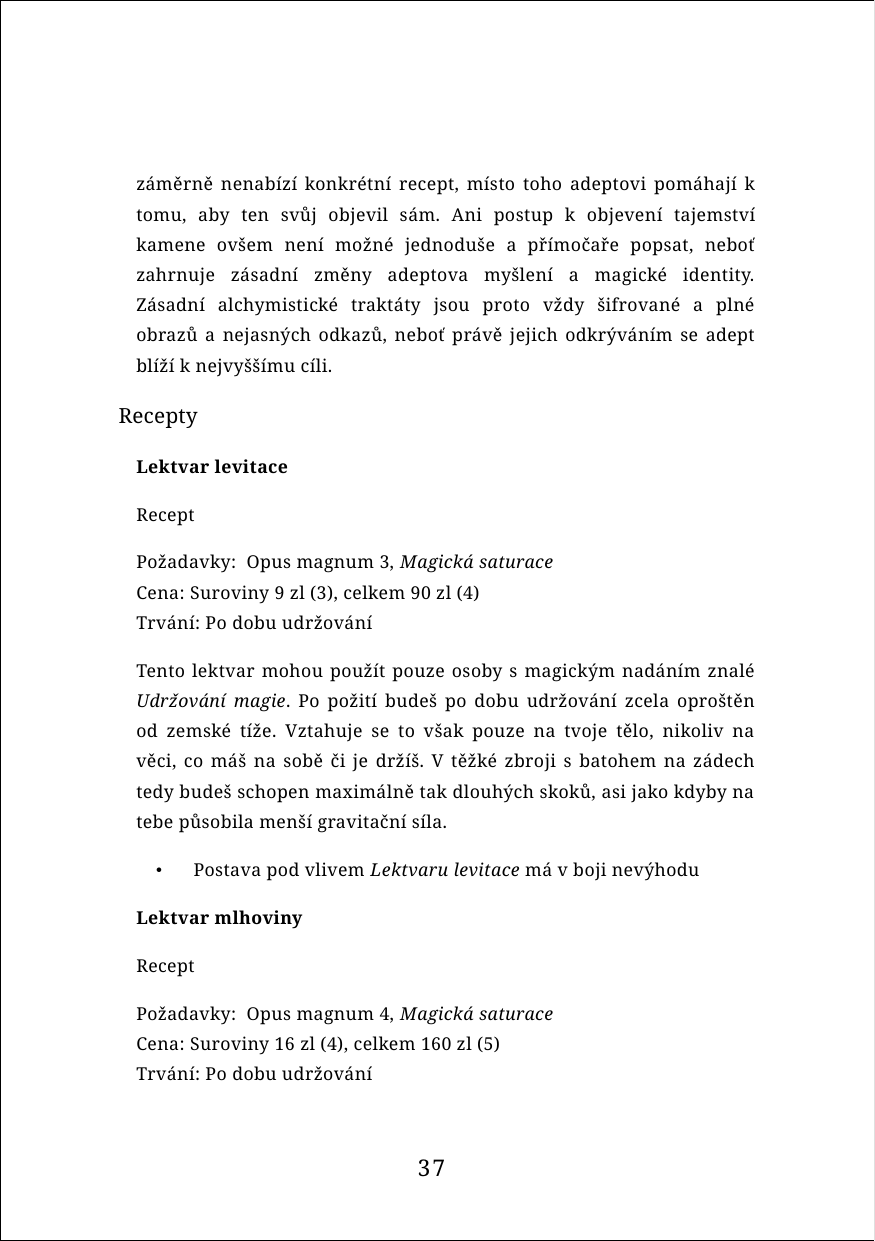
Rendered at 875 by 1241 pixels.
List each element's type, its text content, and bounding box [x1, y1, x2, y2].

text Recept [136, 953, 756, 977]
text Požadavky: Opus magnum 4, Magická saturace Cena: Suroviny 16 zl (4), celkem 160 zl (5) Trvání: Po dobu udržování [136, 1001, 756, 1086]
list Postava pod vlivem Lektvaru levitace má v boji nevýhodu [156, 857, 756, 881]
text záměrně nenabízí konkrétní recept, místo toho adeptovi pomáhají k tomu, aby ten svůj objevil sám. Ani postup k objevení tajemství kamene ovšem není možné jednoduše a přímočaře popsat, neboť zahrnuje zásadní změny adeptova myšlení a magické identity. Zásadní alchymistické traktáty jsou proto vždy šifrované a plné obrazů a nejasných odkazů, neboť právě jejich odkrýváním se adept blíží k nejvyššímu cíli. [136, 172, 756, 377]
text Požadavky: Opus magnum 3, Magická saturace Cena: Suroviny 9 zl (3), celkem 90 zl (4) Trvání: Po dobu udržování [136, 550, 756, 634]
text Recepty [118, 401, 756, 429]
text Recept [136, 502, 756, 526]
text Tento lektvar mohou použít pouze osoby s magickým nadáním znalé Udržování magie. Po požití budeš po dobu udržování zcela oproštěn od zemské tíže. Vztahuje se to však pouze na tvoje tělo, nikoliv na věci, co máš na sobě či je držíš. V těžké zbroji s batohem na zádech tedy budeš schopen maximálně tak dlouhých skoků, asi jako kdyby na tebe působila menší gravitační síla. [136, 658, 756, 833]
text Lektvar levitace [136, 454, 756, 478]
text Lektvar mlhoviny [136, 905, 756, 929]
